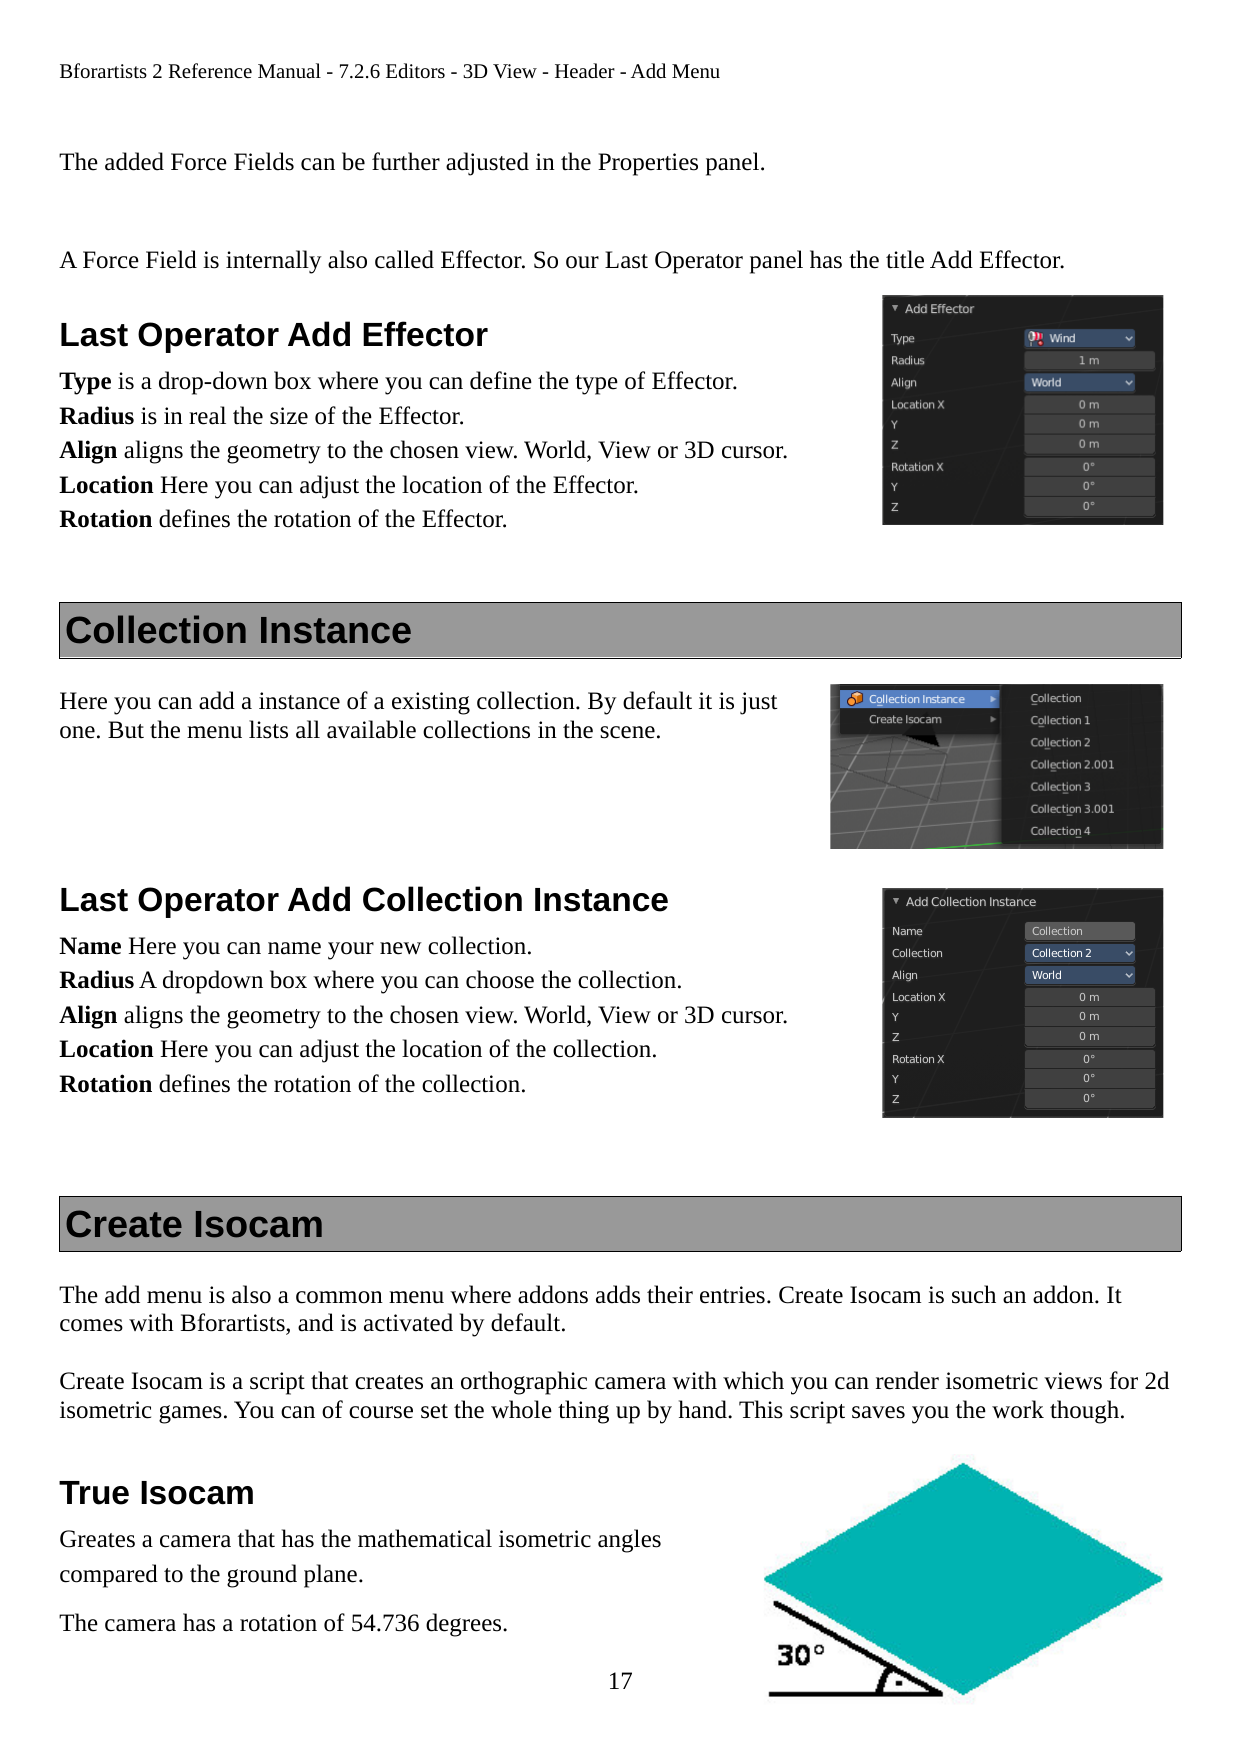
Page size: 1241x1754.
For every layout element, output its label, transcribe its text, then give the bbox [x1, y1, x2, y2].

text The camera has a rotation of 54.736 degrees. [59, 1608, 763, 1636]
text A Force Field is internally also called Effector. So our Last Operator panel has the title Add Effector. [59, 245, 1181, 274]
text Greates a camera that has the mathematical isometric angles compared to the ground plane. [59, 1524, 763, 1587]
picture [830, 684, 1164, 849]
subtitle True Isocam [59, 1473, 763, 1512]
text The added Force Fields can be further adjusted in the Properties panel. [59, 113, 1181, 176]
subtitle [1164, 1473, 1181, 1512]
table_header Create Isocam [60, 1197, 1181, 1251]
subtitle Last Operator Add Collection Instance [59, 880, 1181, 918]
subtitle Last Operator Add Effector [59, 315, 882, 354]
text Name Here you can name your new collection. Radius A dropdown box where you can choose the collection. Align aligns the geometry to the chosen view. World, View or 3D cursor. Location Here you can adjust the location of the collection. Rotation defines the rotation of the collection. [59, 931, 882, 1097]
picture [882, 888, 1164, 1118]
picture [763, 1454, 1164, 1711]
text The add menu is also a common menu where addons adds their entries. Create Isocam is such an addon. It comes with Bforartists, and is activated by default. [59, 1280, 1181, 1337]
text Here you can add a instance of a existing collection. By default it is just one. But the menu lists all available collections in the scene. [59, 686, 830, 744]
text Create Isocam is a script that creates an orthographic camera with which you can render isometric views for 2d isometric games. You can of course set the whole thing up by hand. This script saves you the work though. [59, 1366, 1181, 1423]
subtitle [1164, 315, 1181, 354]
table_header Collection Instance [60, 603, 1181, 657]
picture [882, 295, 1164, 525]
text Type is a drop-down box where you can define the type of Effector. Radius is in real the size of the Effector. Align aligns the geometry to the chosen view. World, View or 3D cursor. Location Here you can adjust the location of the Effector. Rotation defines the rotation of the Effector. [59, 366, 1181, 533]
